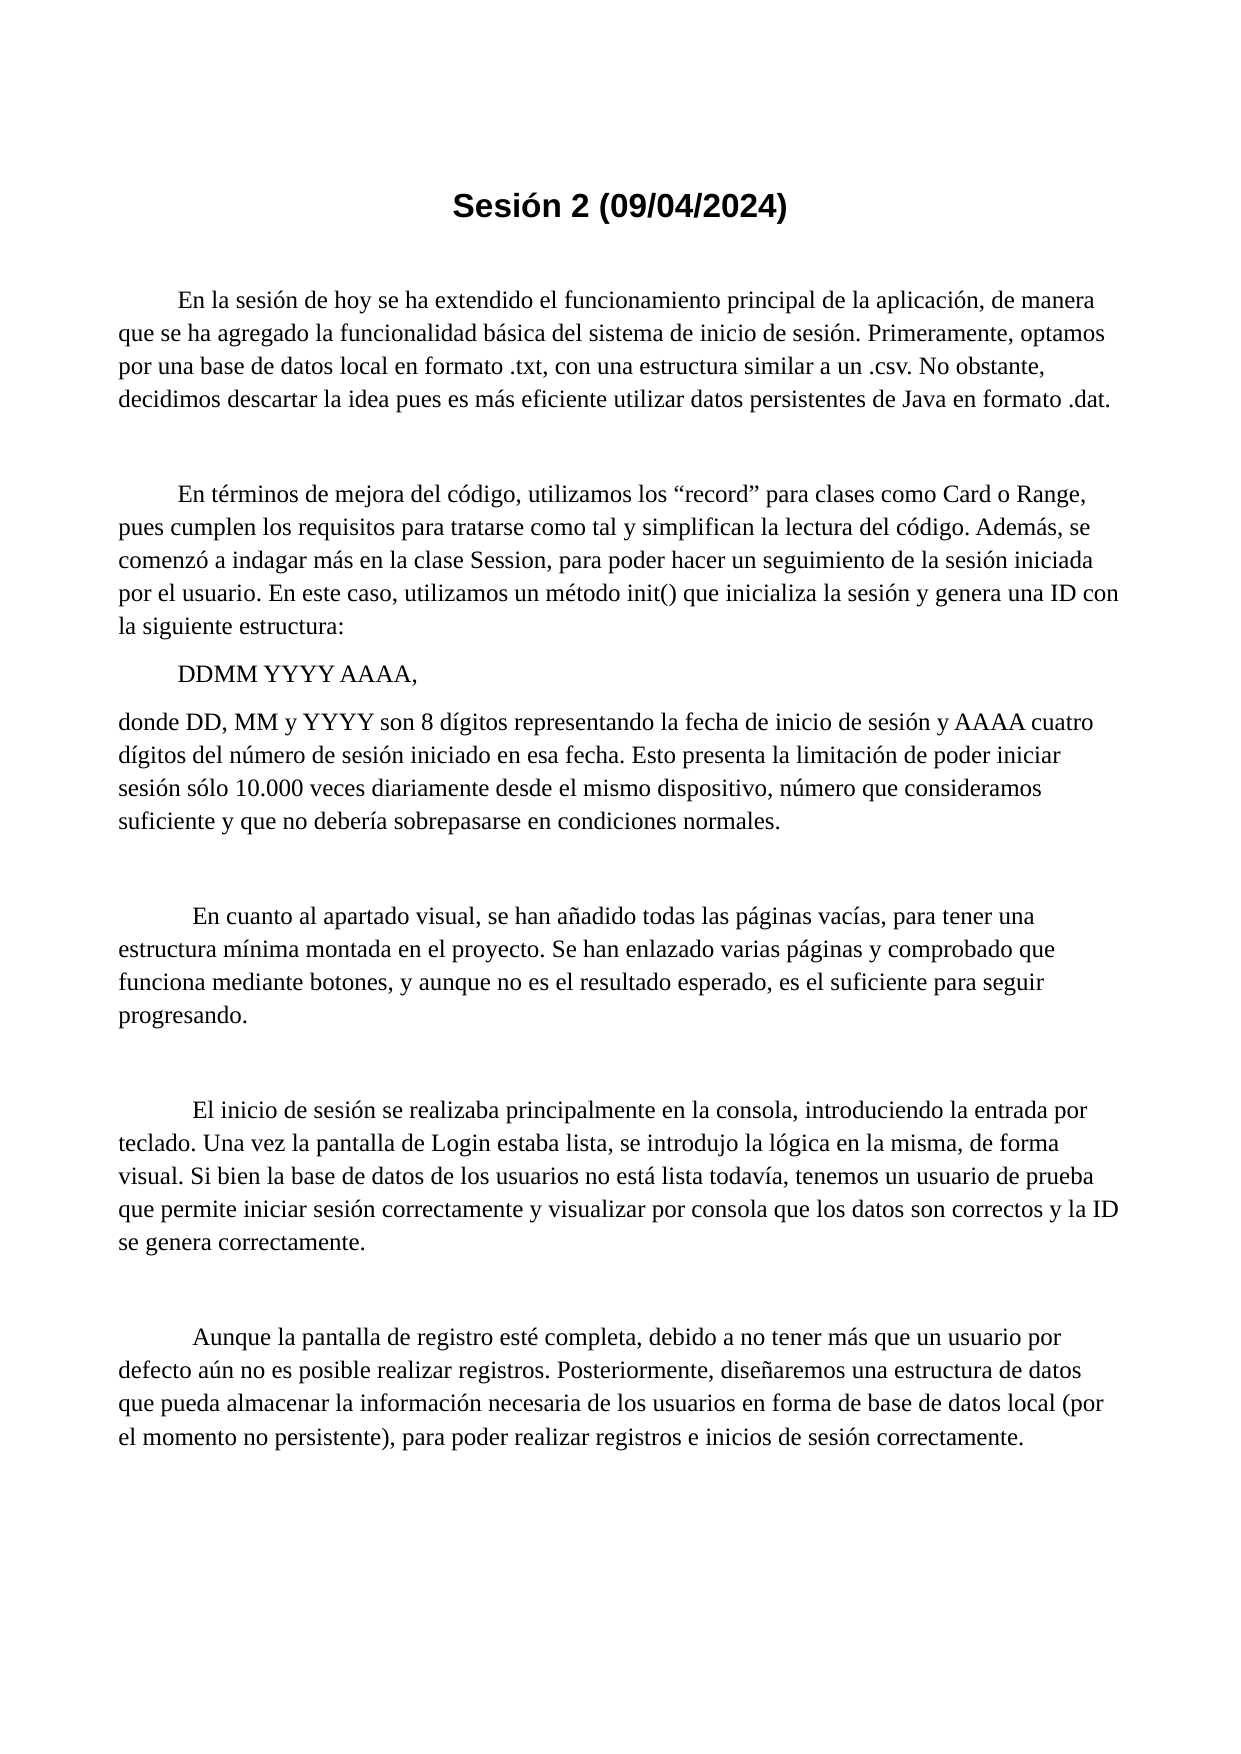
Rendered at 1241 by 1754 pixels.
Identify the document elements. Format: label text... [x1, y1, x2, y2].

text En cuanto al apartado visual, se han añadido todas las páginas vacías, para tener una estructura mínima montada en el proyecto. Se han enlazado varias páginas y comprobado que funciona mediante botones, y aunque no es el resultado esperado, es el suficiente para seguir progresando. [118, 901, 1122, 1029]
text El inicio de sesión se realizaba principalmente en la consola, introduciendo la entrada por teclado. Una vez la pantalla de Login estaba lista, se introdujo la lógica en la misma, de forma visual. Si bien la base de datos de los usuarios no está lista todavía, tenemos un usuario de prueba que permite iniciar sesión correctamente y visualizar por consola que los datos son correctos y la ID se genera correctamente. [118, 1095, 1122, 1256]
subtitle Sesión 2 (09/04/2024) [118, 187, 1122, 225]
text En la sesión de hoy se ha extendido el funcionamiento principal de la aplicación, de manera que se ha agregado la funcionalidad básica del sistema de inicio de sesión. Primeramente, optamos por una base de datos local en formato .txt, con una estructura similar a un .csv. No obstante, decidimos descartar la idea pues es más eficiente utilizar datos persistentes de Java en formato .dat. [118, 285, 1122, 413]
text DDMM YYYY AAAA, [118, 659, 1122, 688]
text Aunque la pantalla de registro esté completa, debido a no tener más que un usuario por defecto aún no es posible realizar registros. Posteriormente, diseñaremos una estructura de datos que pueda almacenar la información necesaria de los usuarios en forma de base de datos local (por el momento no persistente), para poder realizar registros e inicios de sesión correctamente. [118, 1322, 1122, 1450]
text En términos de mejora del código, utilizamos los “record” para clases como Card o Range, pues cumplen los requisitos para tratarse como tal y simplifican la lectura del código. Además, se comenzó a indagar más en la clase Session, para poder hacer un seguimiento de la sesión iniciada por el usuario. En este caso, utilizamos un método init() que inicializa la sesión y genera una ID con la siguiente estructura: [118, 479, 1122, 640]
text donde DD, MM y YYYY son 8 dígitos representando la fecha de inicio de sesión y AAAA cuatro dígitos del número de sesión iniciado en esa fecha. Esto presenta la limitación de poder iniciar sesión sólo 10.000 veces diariamente desde el mismo dispositivo, número que consideramos suficiente y que no debería sobrepasarse en condiciones normales. [118, 707, 1122, 834]
